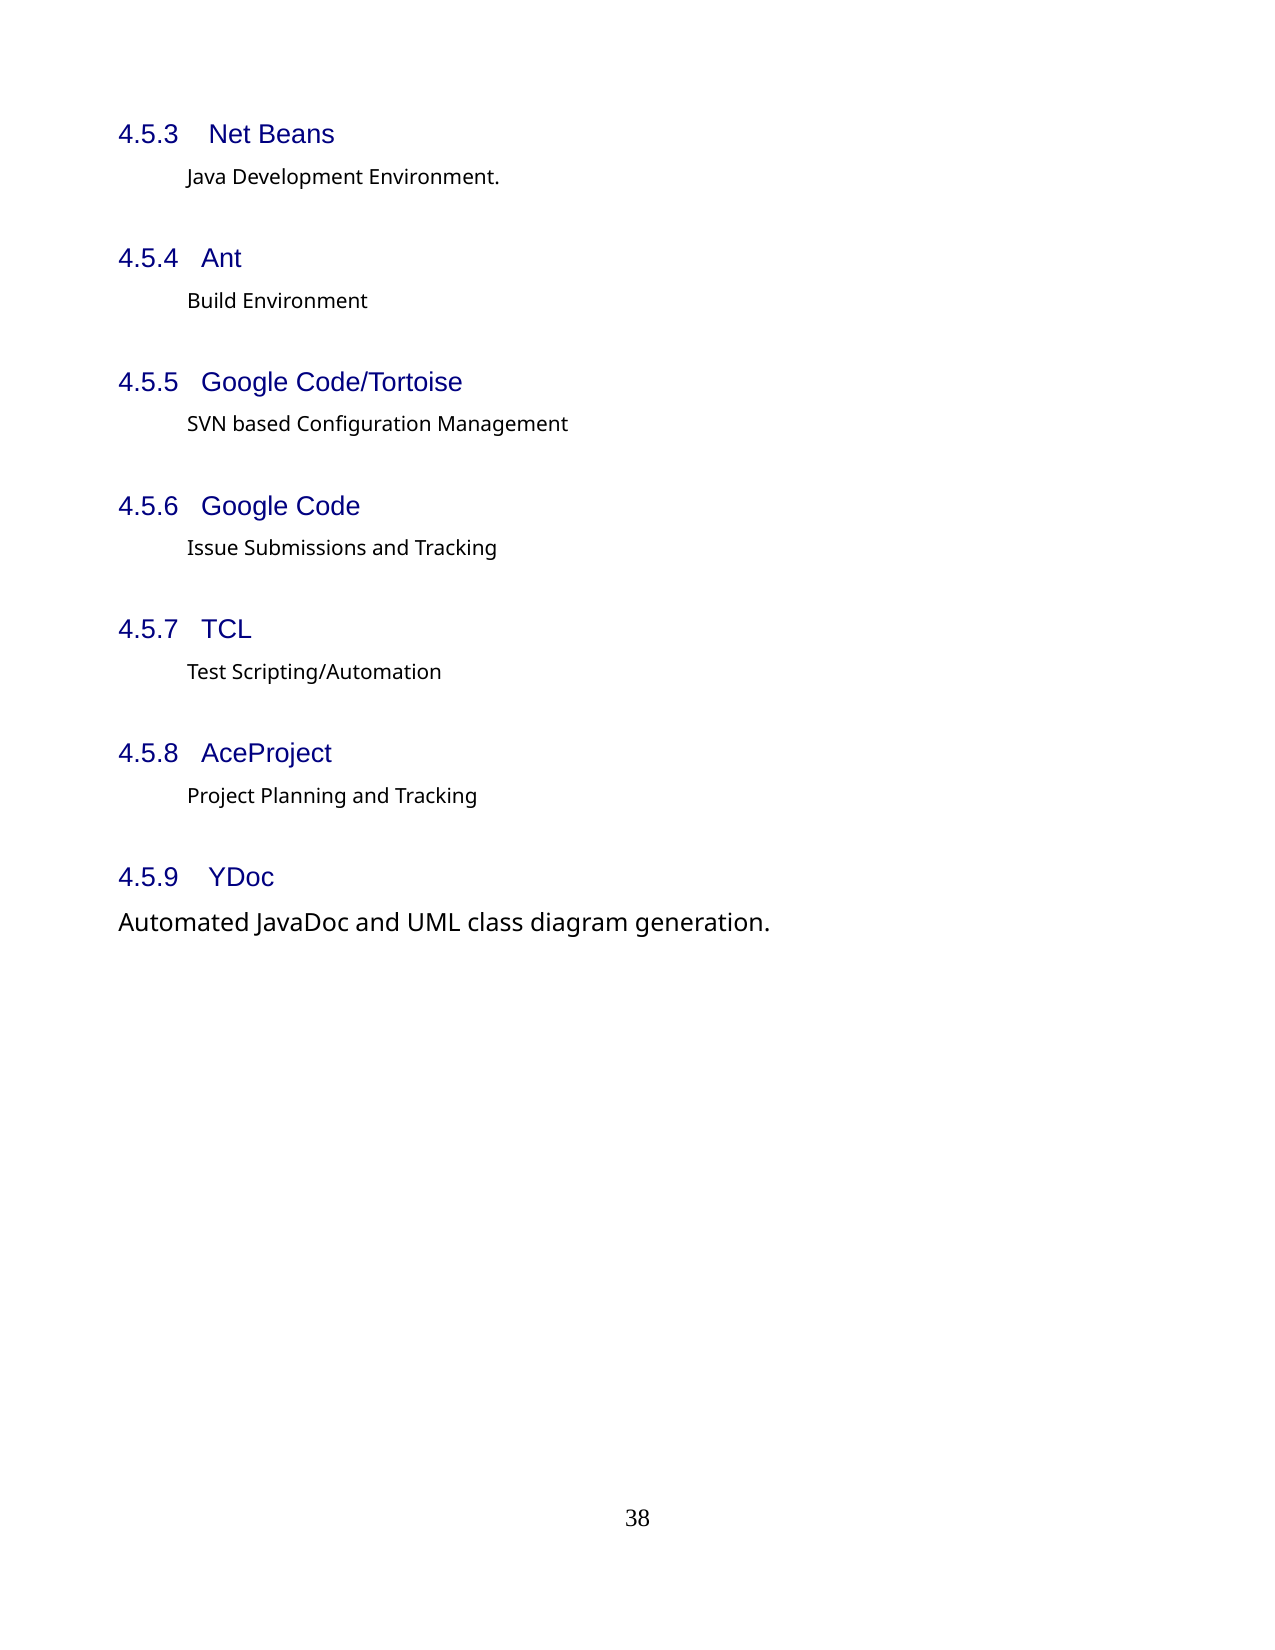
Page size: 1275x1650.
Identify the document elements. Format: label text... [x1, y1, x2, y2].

text Issue Submissions and Tracking [124, 533, 1157, 562]
subtitle Google Code/Tortoise [118, 366, 1157, 397]
text Automated JavaDoc and UML class diagram generation. [118, 905, 1157, 939]
subtitle TCL [118, 613, 1157, 645]
subtitle Net Beans [118, 118, 1157, 149]
subtitle YDoc [118, 861, 1157, 892]
text Test Scripting/Automation [124, 657, 1157, 686]
subtitle Ant [118, 242, 1157, 273]
text Java Development Environment. [124, 162, 1157, 190]
text Build Environment [124, 286, 1157, 314]
text Project Planning and Tracking [124, 781, 1157, 809]
text SVN based Configuration Management [124, 409, 1157, 438]
subtitle AceProject [118, 737, 1157, 769]
subtitle Google Code [118, 490, 1157, 521]
